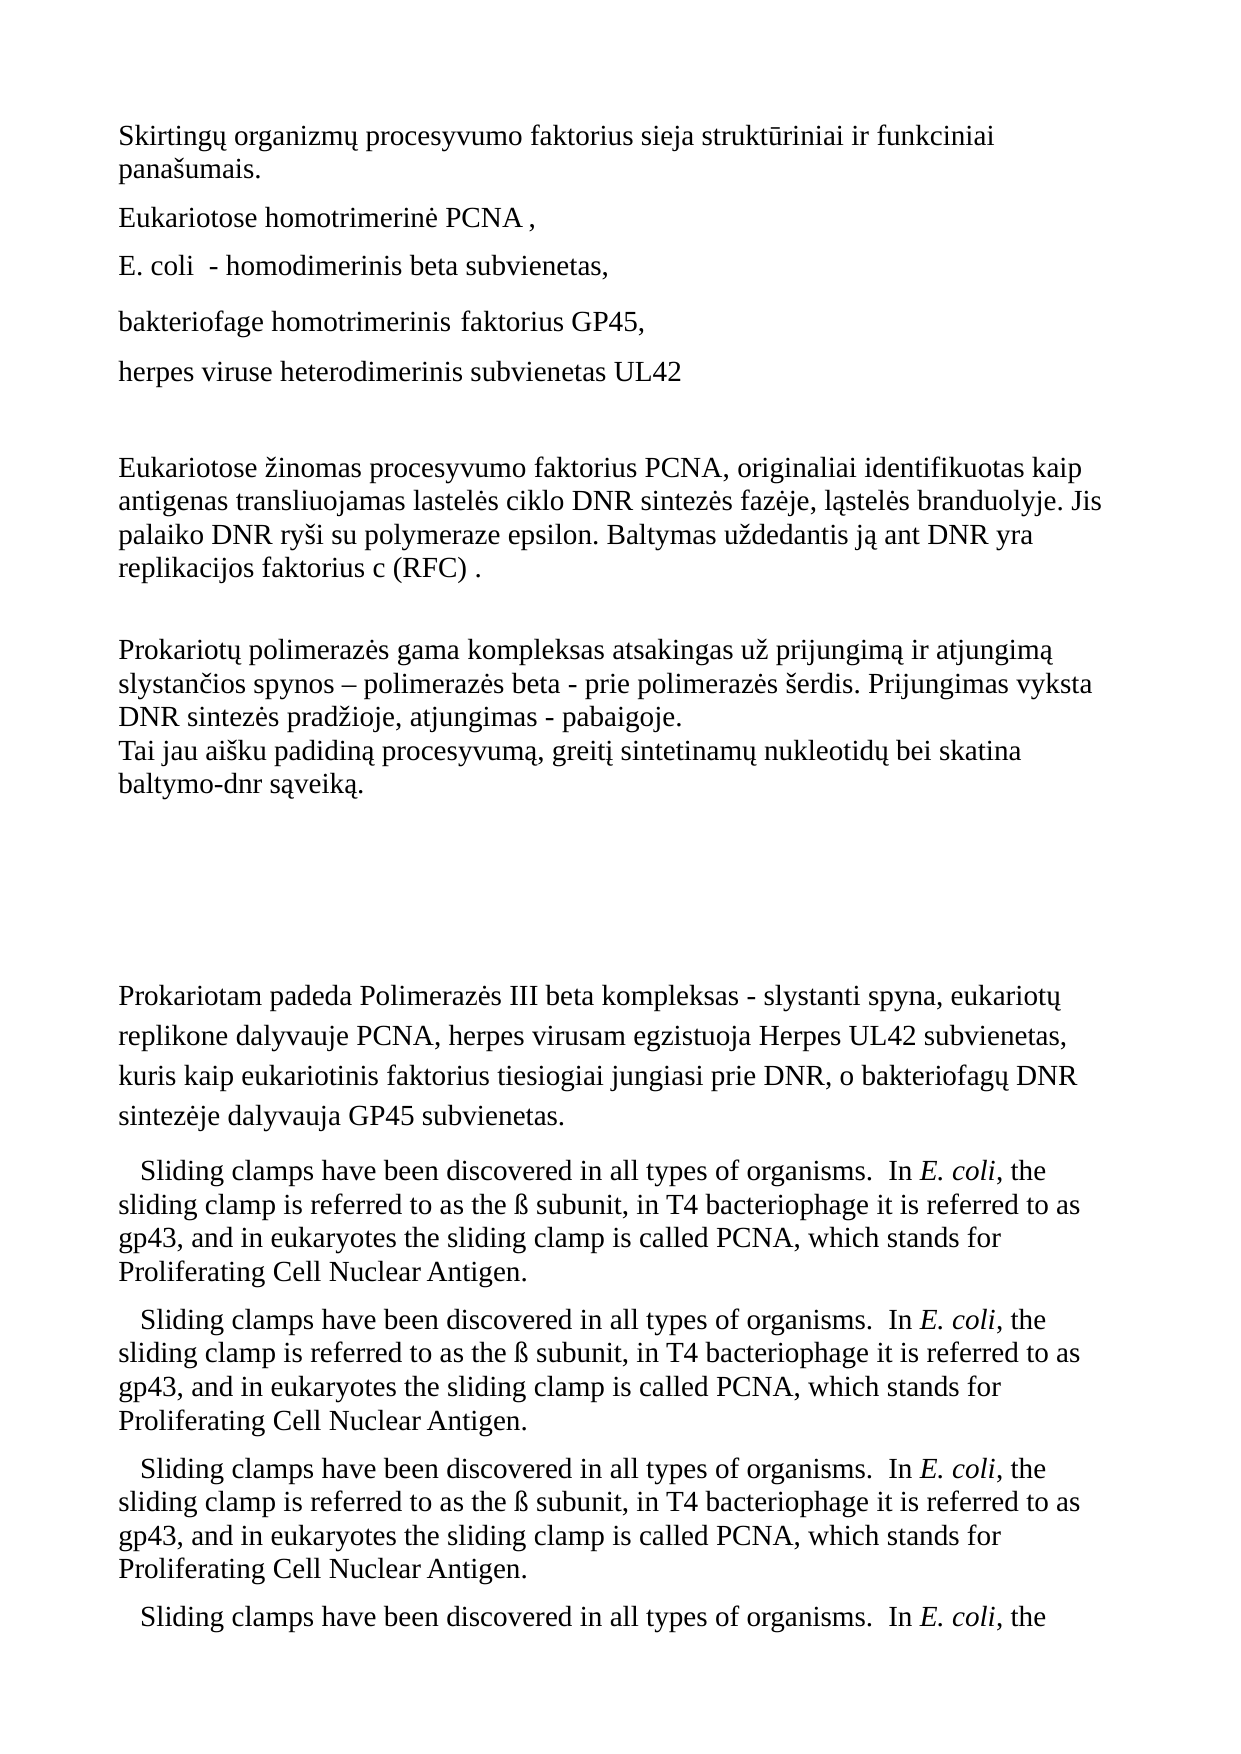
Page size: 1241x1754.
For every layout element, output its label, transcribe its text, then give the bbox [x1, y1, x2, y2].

text Sliding clamps have been discovered in all types of organisms. In E. coli, the sliding clamp is referred to as the ß subunit, in T4 bacteriophage it is referred to as gp43, and in eukaryotes the sliding clamp is called PCNA, which stands for Proliferating Cell Nuclear Antigen. [118, 1451, 1122, 1585]
text Sliding clamps have been discovered in all types of organisms. In E. coli, the [118, 1599, 1122, 1633]
text Eukariotose homotrimerinė PCNA , [118, 200, 1122, 233]
text Prokariotų polimerazės gama kompleksas atsakingas už prijungimą ir atjungimą slystančios spynos – polimerazės beta - prie polimerazės šerdis. Prijungimas vyksta DNR sintezės pradžioje, atjungimas - pabaigoje. [118, 632, 1122, 733]
text E. coli - homodimerinis beta subvienetas, [118, 248, 1122, 281]
text Sliding clamps have been discovered in all types of organisms. In E. coli, the sliding clamp is referred to as the ß subunit, in T4 bacteriophage it is referred to as gp43, and in eukaryotes the sliding clamp is called PCNA, which stands for Proliferating Cell Nuclear Antigen. [118, 1153, 1122, 1287]
text Sliding clamps have been discovered in all types of organisms. In E. coli, the sliding clamp is referred to as the ß subunit, in T4 bacteriophage it is referred to as gp43, and in eukaryotes the sliding clamp is called PCNA, which stands for Proliferating Cell Nuclear Antigen. [118, 1302, 1122, 1436]
text Eukariotose žinomas procesyvumo faktorius PCNA, originaliai identifikuotas kaip antigenas transliuojamas lastelės ciklo DNR sintezės fazėje, ląstelės branduolyje. Jis palaiko DNR ryši su polymeraze epsilon. Baltymas uždedantis ją ant DNR yra replikacijos faktorius c (RFC) . [118, 450, 1122, 584]
text Skirtingų organizmų procesyvumo faktorius sieja struktūriniai ir funkciniai panašumais. [118, 118, 1122, 185]
text Tai jau aišku padidiną procesyvumą, greitį sintetinamų nukleotidų bei skatina baltymo-dnr sąveiką. [118, 733, 1122, 800]
text Prokariotam padeda Polimerazės III beta kompleksas - slystanti spyna, eukariotų replikone dalyvauje PCNA, herpes virusam egzistuoja Herpes UL42 subvienetas, kuris kaip eukariotinis faktorius tiesiogiai jungiasi prie DNR, o bakteriofagų DNR sintezėje dalyvauja GP45 subvienetas. [118, 978, 1122, 1132]
text bakteriofage homotrimerinis faktorius GP45, [118, 296, 1122, 339]
text herpes viruse heterodimerinis subvienetas UL42 [118, 354, 1122, 387]
